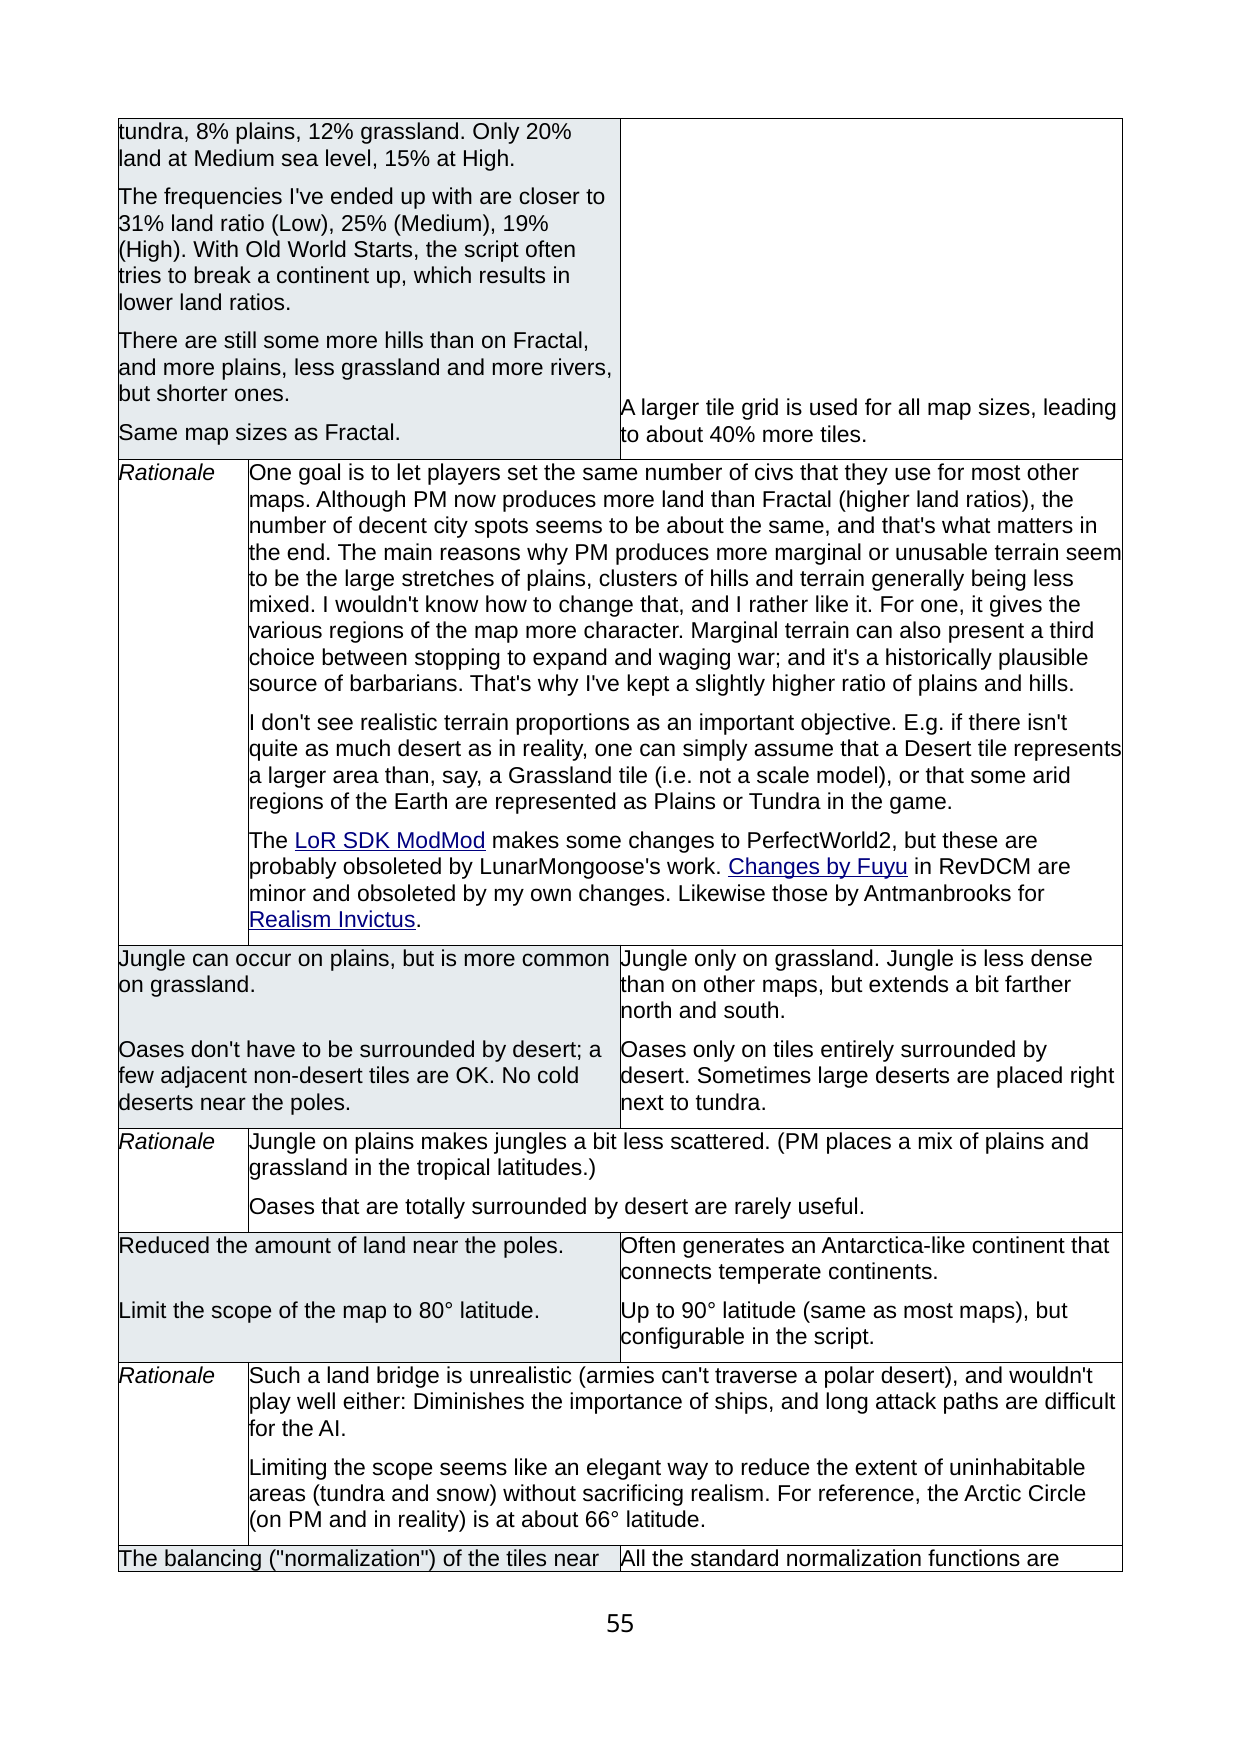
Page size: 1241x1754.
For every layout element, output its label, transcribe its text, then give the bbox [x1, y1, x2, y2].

table_cell Rationale [119, 1129, 248, 1232]
table_cell One goal is to let players set the same number of civs that they use for most other maps. Although PM now produces more land than Fractal (higher land ratios), the number of decent city spots seems to be about the same, and that's what matters in the end. The main reasons why PM produces more marginal or unusable terrain seem to be the large stretches of plains, clusters of hills and terrain generally being less mixed. I wouldn't know how to change that, and I rather like it. For one, it gives the various regions of the map more character. Marginal terrain can also present a third choice between stopping to expand and waging war; and it's a historically plausible source of barbarians. That's why I've kept a slightly higher ratio of plains and hills. I don't see realistic terrain proportions as an important objective. E.g. if there isn't quite as much desert as in reality, one can simply assume that a Desert tile represents a larger area than, say, a Grassland tile (i.e. not a scale model), or that some arid regions of the Earth are represented as Plains or Tundra in the game. The LoR SDK ModMod makes some changes to PerfectWorld2, but these are probably obsoleted by LunarMongoose's work. Changes by Fuyu in RevDCM are minor and obsoleted by my own changes. Likewise those by Antmanbrooks for Realism Invictus. [249, 460, 1122, 944]
table_cell The balancing ("normalization") of the tiles near [119, 1546, 620, 1571]
table_cell Rationale [119, 460, 248, 944]
table_cell tundra, 8% plains, 12% grassland. Only 20% land at Medium sea level, 15% at High. The frequencies I've ended up with are closer to 31% land ratio (Low), 25% (Medium), 19% (High). With Old World Starts, the script often tries to break a continent up, which results in lower land ratios. There are still some more hills than on Fractal, and more plains, less grassland and more rivers, but shorter ones. Same map sizes as Fractal. [119, 119, 620, 459]
table_cell Often generates an Antarctica-like continent that connects temperate continents. Up to 90° latitude (same as most maps), but configurable in the script. [621, 1233, 1122, 1362]
table_cell A larger tile grid is used for all map sizes, leading to about 40% more tiles. [621, 119, 1122, 459]
table_cell Jungle can occur on plains, but is more common on grassland. Oases don't have to be surrounded by desert; a few adjacent non-desert tiles are OK. No cold deserts near the poles. [119, 946, 620, 1128]
table_cell Rationale [119, 1363, 248, 1545]
table_cell All the standard normalization functions are [621, 1546, 1122, 1571]
table_cell Reduced the amount of land near the poles. Limit the scope of the map to 80° latitude. [119, 1233, 620, 1362]
table_cell Jungle on plains makes jungles a bit less scattered. (PM places a mix of plains and grassland in the tropical latitudes.) Oases that are totally surrounded by desert are rarely useful. [249, 1129, 1122, 1232]
table_cell Jungle only on grassland. Jungle is less dense than on other maps, but extends a bit farther north and south. Oases only on tiles entirely surrounded by desert. Sometimes large deserts are placed right next to tundra. [621, 946, 1122, 1128]
table_cell Such a land bridge is unrealistic (armies can't traverse a polar desert), and wouldn't play well either: Diminishes the importance of ships, and long attack paths are difficult for the AI. Limiting the scope seems like an elegant way to reduce the extent of uninhabitable areas (tundra and snow) without sacrificing realism. For reference, the Arctic Circle (on PM and in reality) is at about 66° latitude. [249, 1363, 1122, 1545]
